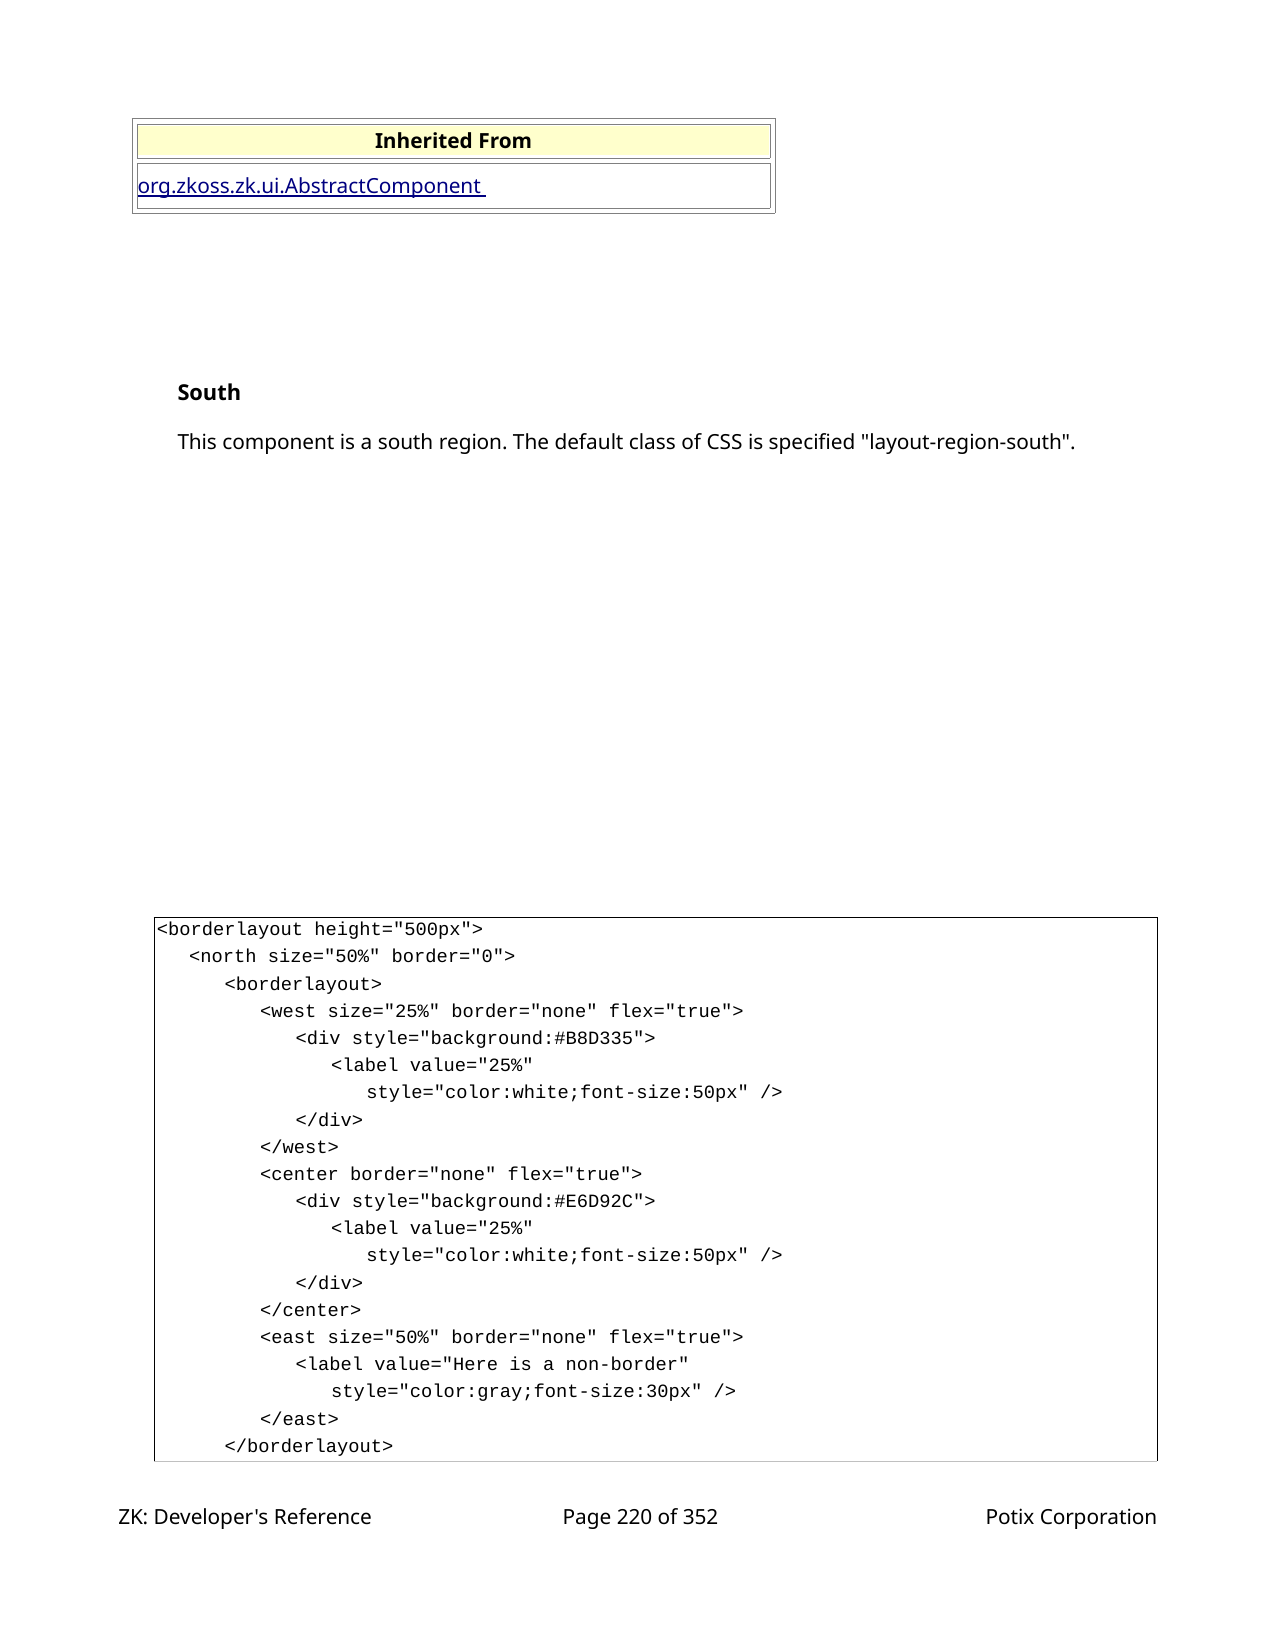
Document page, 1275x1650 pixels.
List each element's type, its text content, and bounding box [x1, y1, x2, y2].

text style="color:gray;font-size:30px" /> [155, 1379, 1157, 1403]
text <label value="25%" [155, 1053, 1157, 1077]
text </west> [155, 1134, 1157, 1159]
text <borderlayout height="500px"> [155, 918, 1157, 941]
text </center> [155, 1298, 1157, 1322]
table_cell org.zkoss.zk.ui.AbstractComponent [134, 158, 772, 207]
text <label value="Here is a non-border" [155, 1352, 1157, 1376]
text <center border="none" flex="true"> [155, 1162, 1157, 1186]
text This component is a south region. The default class of CSS is specified "layout-region-south". [177, 427, 1157, 456]
text <div style="background:#E6D92C"> [155, 1189, 1157, 1213]
text </div> [155, 1271, 1157, 1295]
text <div style="background:#B8D335"> [155, 1026, 1157, 1050]
text <east size="50%" border="none" flex="true"> [155, 1325, 1157, 1349]
table_header Inherited From [134, 119, 772, 158]
text style="color:white;font-size:50px" /> [155, 1243, 1157, 1268]
text <borderlayout> [155, 971, 1157, 996]
text <west size="25%" border="none" flex="true"> [155, 999, 1157, 1023]
text style="color:white;font-size:50px" /> [155, 1080, 1157, 1104]
text </east> [155, 1406, 1157, 1431]
text </borderlayout> [155, 1434, 1157, 1461]
text <north size="50%" border="0"> [155, 944, 1157, 968]
text </div> [155, 1107, 1157, 1132]
text <label value="25%" [155, 1216, 1157, 1240]
subtitle South [177, 377, 1157, 407]
